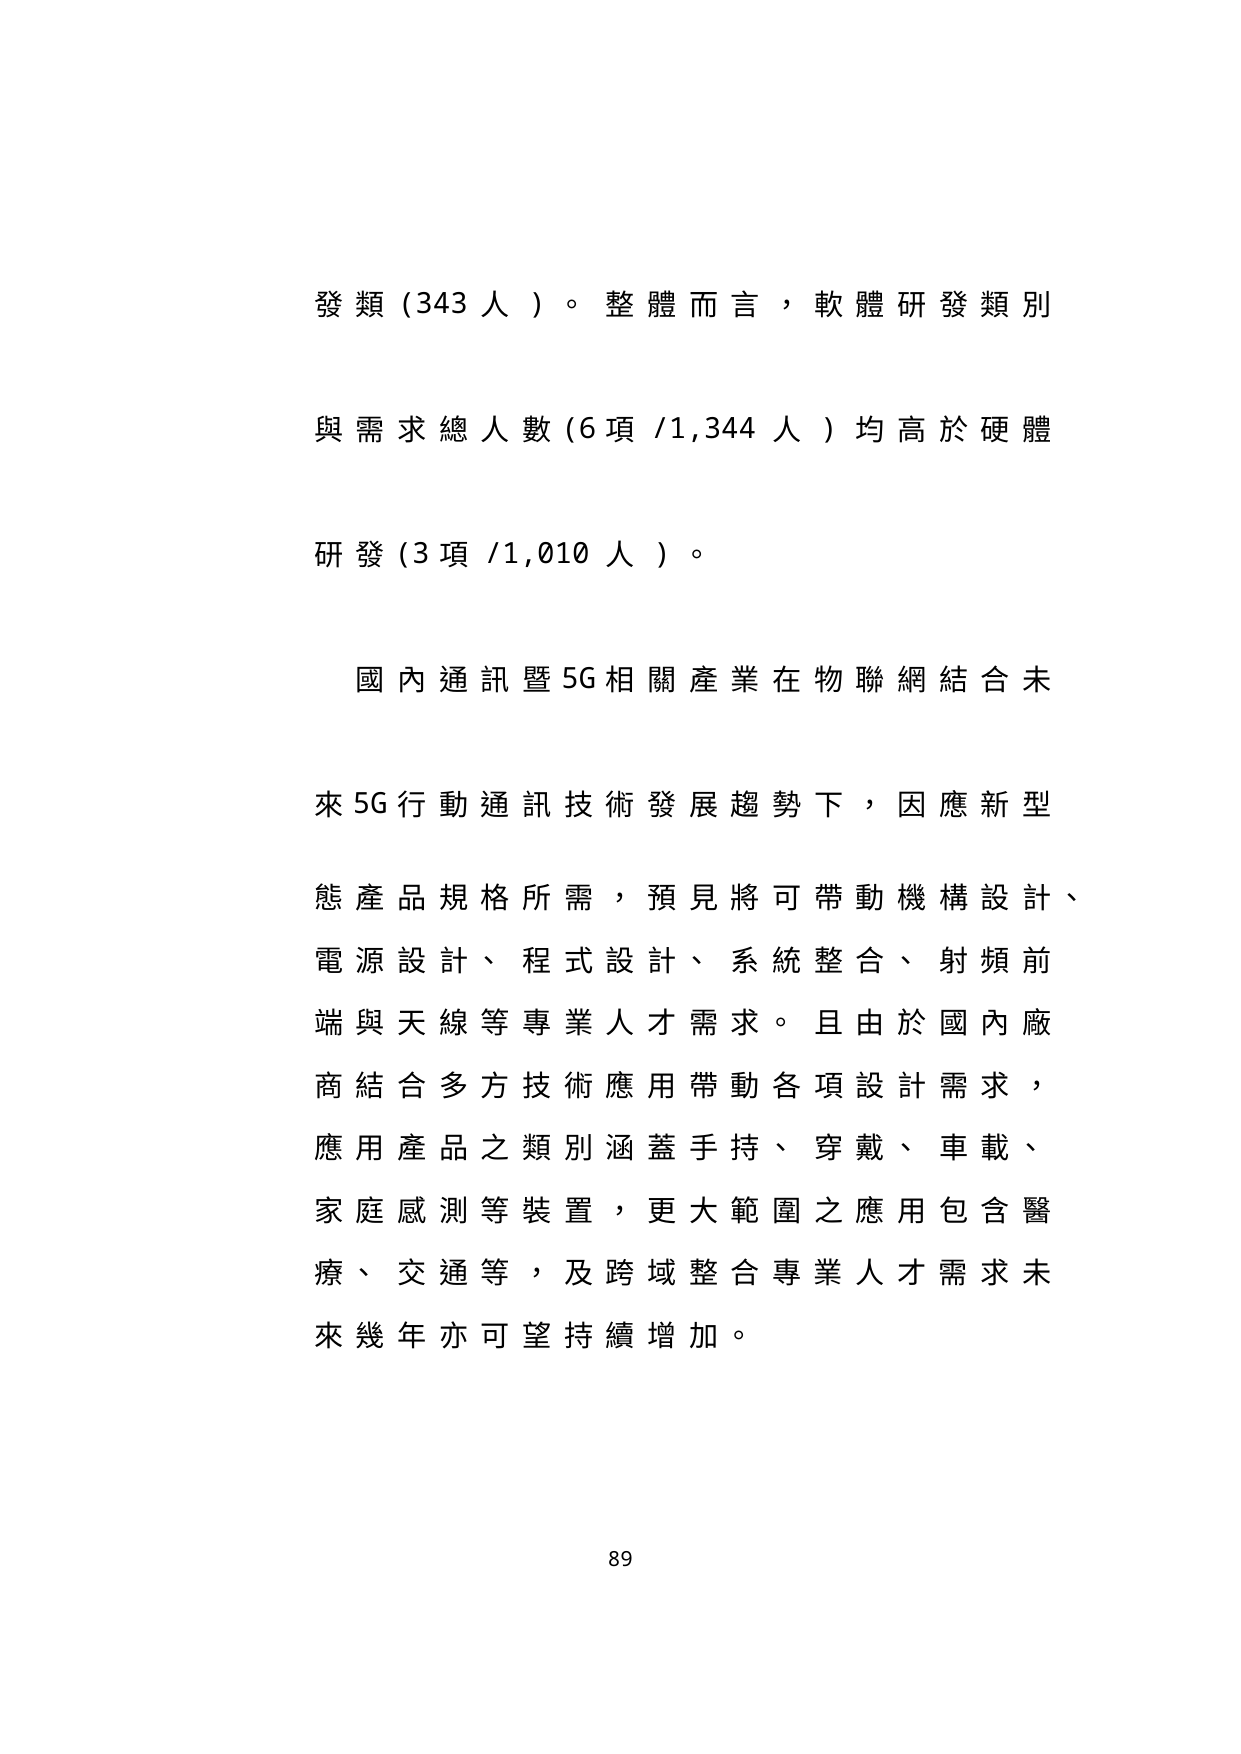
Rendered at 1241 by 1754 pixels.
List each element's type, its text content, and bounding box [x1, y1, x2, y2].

text 國內通訊暨5G相關產業在物聯網結合未來5G行動通訊技術發展趨勢下，因應新型態產品規格所需，預見將可帶動機構設計、電源設計、程式設計、系統整合、射頻前端與天線等專業人才需求。且由於國內廠商結合多方技術應用帶動各項設計需求，應用產品之類別涵蓋手持、穿戴、車載、家庭感測等裝置，更大範圍之應用包含醫療、交通等，及跨域整合專業人才需求未來幾年亦可望持續增加。 [271, 604, 1058, 1354]
text 發類(343人)。整體而言，軟體研發類別與需求總人數(6項/1,344人)均高於硬體研發(3項/1,010人)。 [271, 229, 1058, 604]
